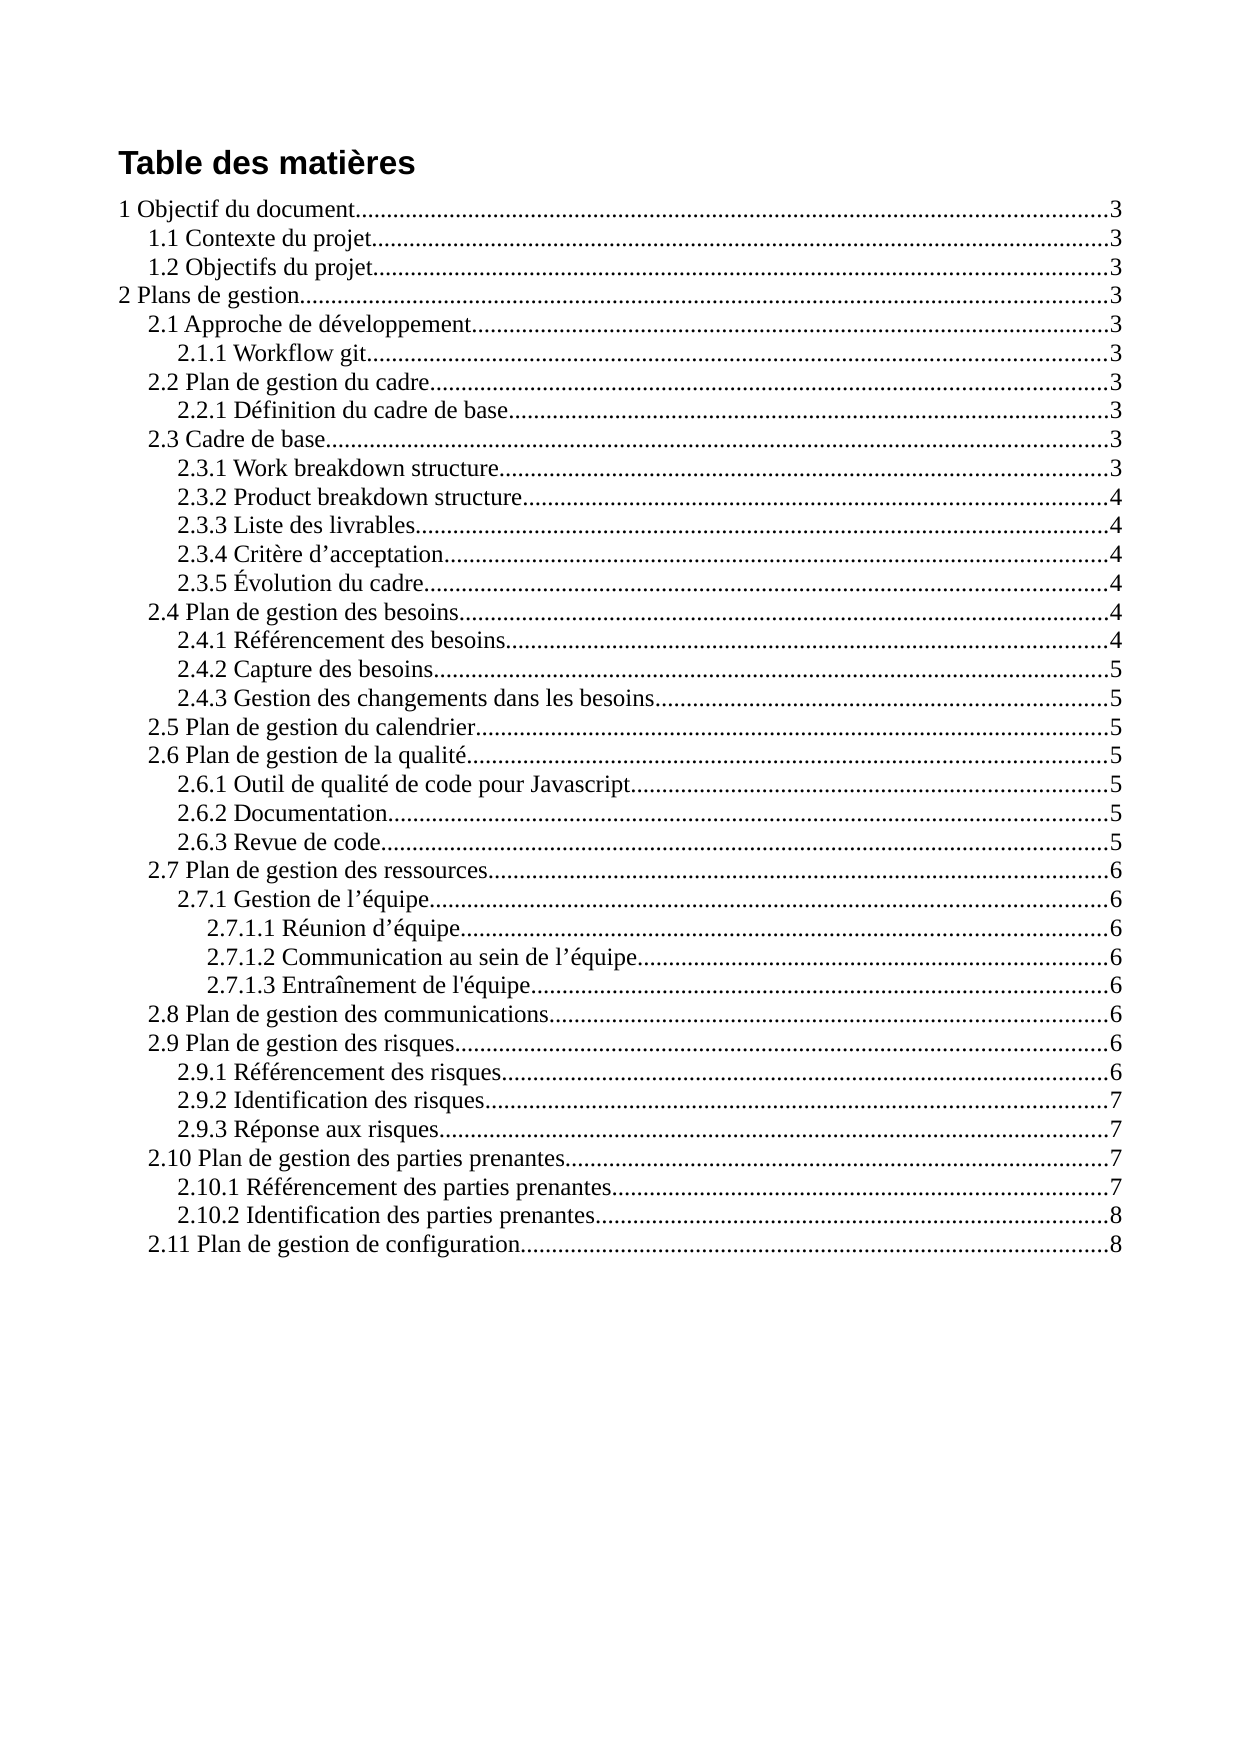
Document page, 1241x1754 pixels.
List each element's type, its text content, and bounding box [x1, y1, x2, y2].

text 2.3.2 Product breakdown structure 4 [177, 482, 1122, 510]
text 2.1 Approche de développement 3 [148, 309, 1122, 338]
text 2.7.1.3 Entraînement de l'équipe 6 [207, 970, 1122, 999]
text 2.3.4 Critère d’acceptation 4 [177, 539, 1122, 568]
text 2 Plans de gestion 3 [118, 280, 1122, 309]
text 2.9 Plan de gestion des risques 6 [148, 1028, 1122, 1057]
text 2.4 Plan de gestion des besoins 4 [148, 597, 1122, 625]
text 2.9.3 Réponse aux risques 7 [177, 1114, 1122, 1143]
text 1.2 Objectifs du projet 3 [148, 252, 1122, 280]
text 2.4.1 Référencement des besoins 4 [177, 625, 1122, 654]
text 2.8 Plan de gestion des communications 6 [148, 999, 1122, 1028]
text 2.11 Plan de gestion de configuration 8 [148, 1229, 1122, 1258]
text 2.5 Plan de gestion du calendrier 5 [148, 712, 1122, 740]
text 2.7.1.2 Communication au sein de l’équipe 6 [207, 942, 1122, 970]
text 2.6.1 Outil de qualité de code pour Javascript 5 [177, 769, 1122, 798]
text 2.10.1 Référencement des parties prenantes 7 [177, 1172, 1122, 1200]
text 2.9.2 Identification des risques 7 [177, 1085, 1122, 1114]
text 2.3.1 Work breakdown structure 3 [177, 453, 1122, 482]
text 2.4.3 Gestion des changements dans les besoins 5 [177, 683, 1122, 712]
text 2.3.3 Liste des livrables 4 [177, 510, 1122, 539]
text 2.6.2 Documentation 5 [177, 798, 1122, 827]
text 2.1.1 Workflow git 3 [177, 338, 1122, 367]
text 2.6.3 Revue de code 5 [177, 827, 1122, 855]
text 2.2.1 Définition du cadre de base 3 [177, 395, 1122, 424]
text 2.4.2 Capture des besoins 5 [177, 654, 1122, 683]
text 1.1 Contexte du projet 3 [148, 223, 1122, 252]
text 2.10 Plan de gestion des parties prenantes 7 [148, 1143, 1122, 1172]
text 2.2 Plan de gestion du cadre 3 [148, 367, 1122, 395]
subtitle Table des matières [118, 143, 1122, 182]
text 2.10.2 Identification des parties prenantes 8 [177, 1200, 1122, 1229]
text 2.9.1 Référencement des risques 6 [177, 1057, 1122, 1085]
text 2.3 Cadre de base 3 [148, 424, 1122, 453]
text 2.3.5 Évolution du cadre 4 [177, 568, 1122, 597]
text 2.6 Plan de gestion de la qualité 5 [148, 740, 1122, 769]
text 2.7 Plan de gestion des ressources 6 [148, 855, 1122, 884]
text 2.7.1.1 Réunion d’équipe 6 [207, 913, 1122, 942]
text 1 Objectif du document 3 [118, 194, 1122, 223]
text 2.7.1 Gestion de l’équipe 6 [177, 884, 1122, 913]
